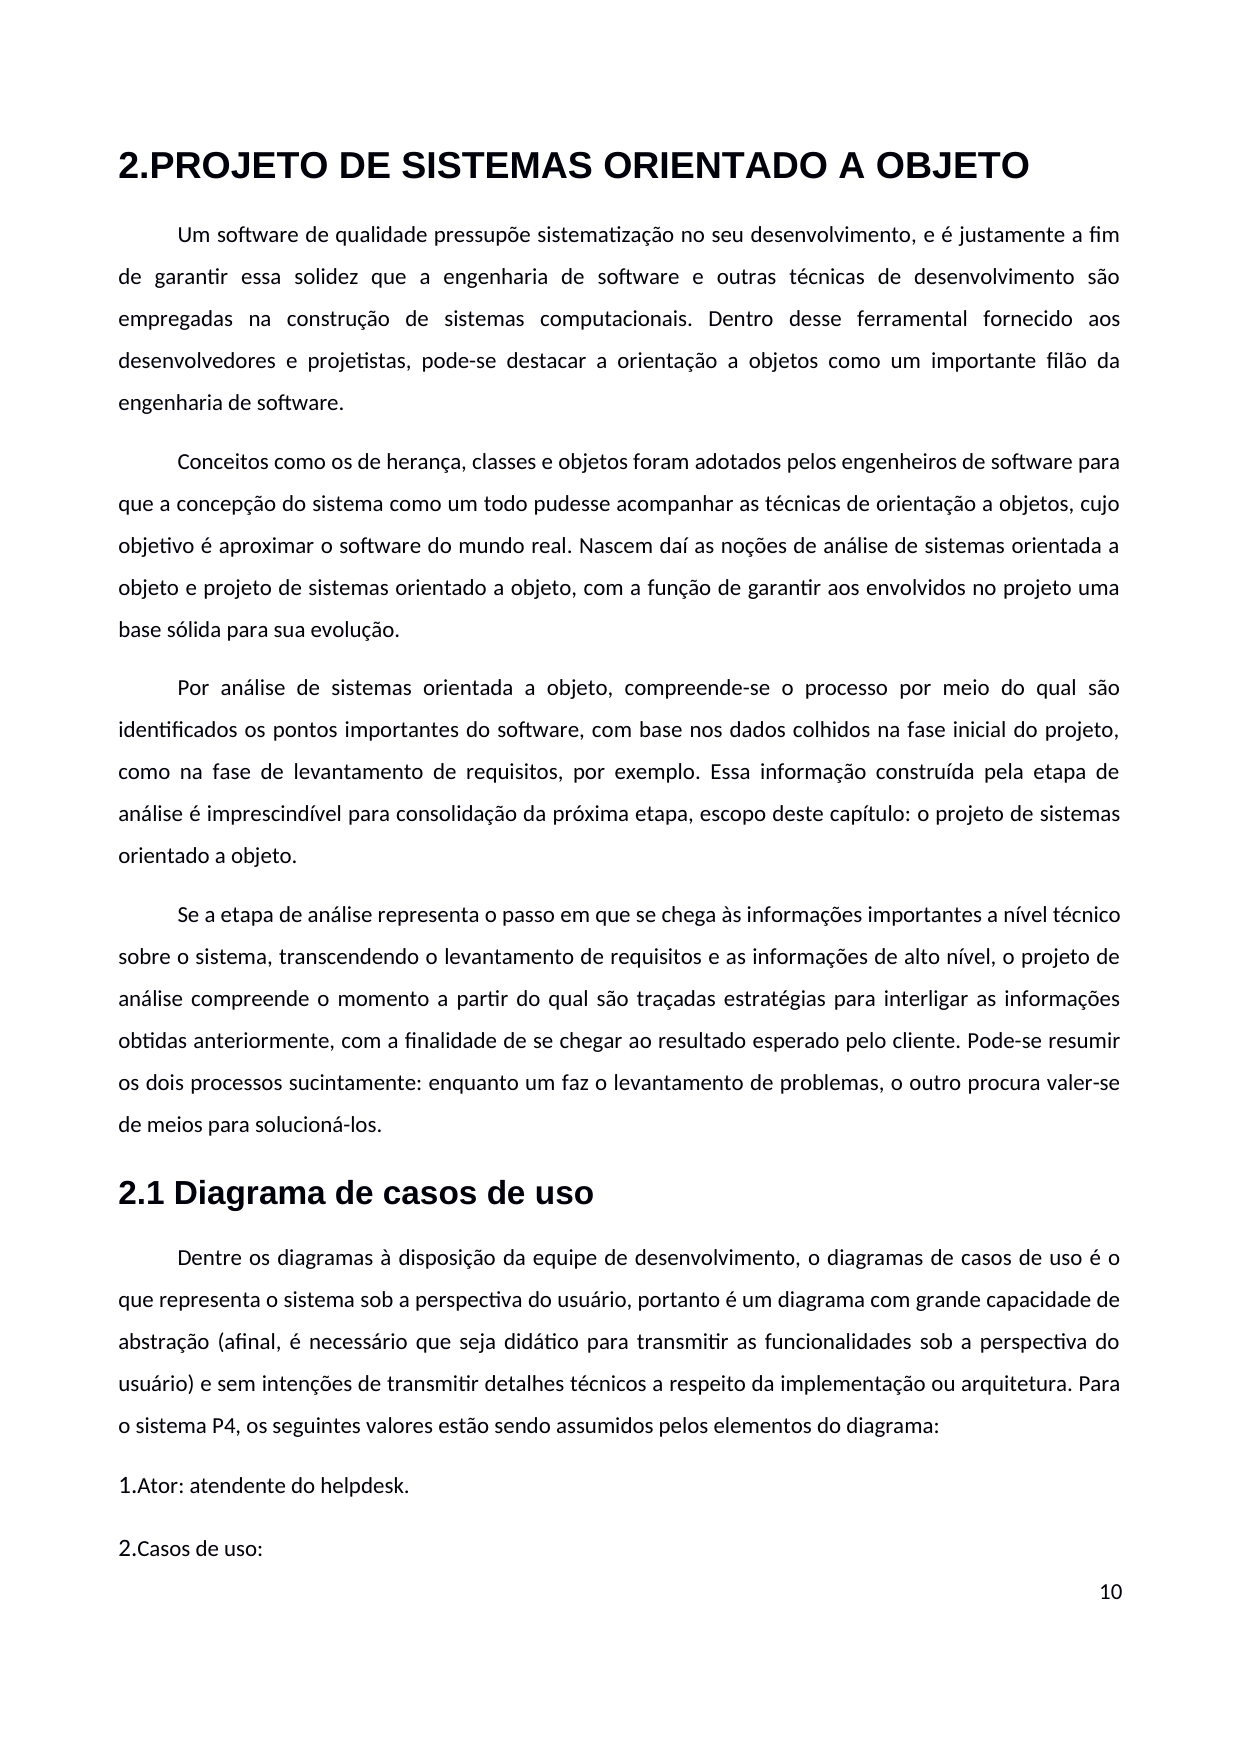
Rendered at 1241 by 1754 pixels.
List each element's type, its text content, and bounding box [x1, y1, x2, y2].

list Casos de uso: [118, 1532, 1122, 1562]
list Conceitos como os de herança, classes e objetos foram adotados pelos engenheiros de software para que a concepção do sistema como um todo pudesse acompanhar as técnicas de orientação a objetos, cujo objetivo é aproximar o software do mundo real. Nascem daí as noções de análise de sistemas orientada a objeto e projeto de sistemas orientado a objeto, com a função de garantir aos envolvidos no projeto uma base sólida para sua evolução. [118, 447, 1122, 643]
list Dentre os diagramas à disposição da equipe de desenvolvimento, o diagramas de casos de uso é o que representa o sistema sob a perspectiva do usuário, portanto é um diagrama com grande capacidade de abstração (afinal, é necessário que seja didático para transmitir as funcionalidades sob a perspectiva do usuário) e sem intenções de transmitir detalhes técnicos a respeito da implementação ou arquitetura. Para o sistema P4, os seguintes valores estão sendo assumidos pelos elementos do diagrama: [118, 1243, 1122, 1439]
subtitle 2.PROJETO DE SISTEMAS ORIENTADO A OBJETO [118, 143, 1122, 186]
list Um software de qualidade pressupõe sistematização no seu desenvolvimento, e é justamente a fim de garantir essa solidez que a engenharia de software e outras técnicas de desenvolvimento são empregadas na construção de sistemas computacionais. Dentro desse ferramental fornecido aos desenvolvedores e projetistas, pode-se destacar a orientação a objetos como um importante filão da engenharia de software. [118, 220, 1122, 416]
list Se a etapa de análise representa o passo em que se chega às informações importantes a nível técnico sobre o sistema, transcendendo o levantamento de requisitos e as informações de alto nível, o projeto de análise compreende o momento a partir do qual são traçadas estratégias para interligar as informações obtidas anteriormente, com a finalidade de se chegar ao resultado esperado pelo cliente. Pode-se resumir os dois processos sucintamente: enquanto um faz o levantamento de problemas, o outro procura valer-se de meios para solucioná-los. [118, 900, 1122, 1138]
subtitle 2.1 Diagrama de casos de uso [118, 1173, 1122, 1211]
list Por análise de sistemas orientada a objeto, compreende-se o processo por meio do qual são identificados os pontos importantes do software, com base nos dados colhidos na fase inicial do projeto, como na fase de levantamento de requisitos, por exemplo. Essa informação construída pela etapa de análise é imprescindível para consolidação da próxima etapa, escopo deste capítulo: o projeto de sistemas orientado a objeto. [118, 673, 1122, 869]
list Ator: atendente do helpdesk. [118, 1469, 1122, 1500]
